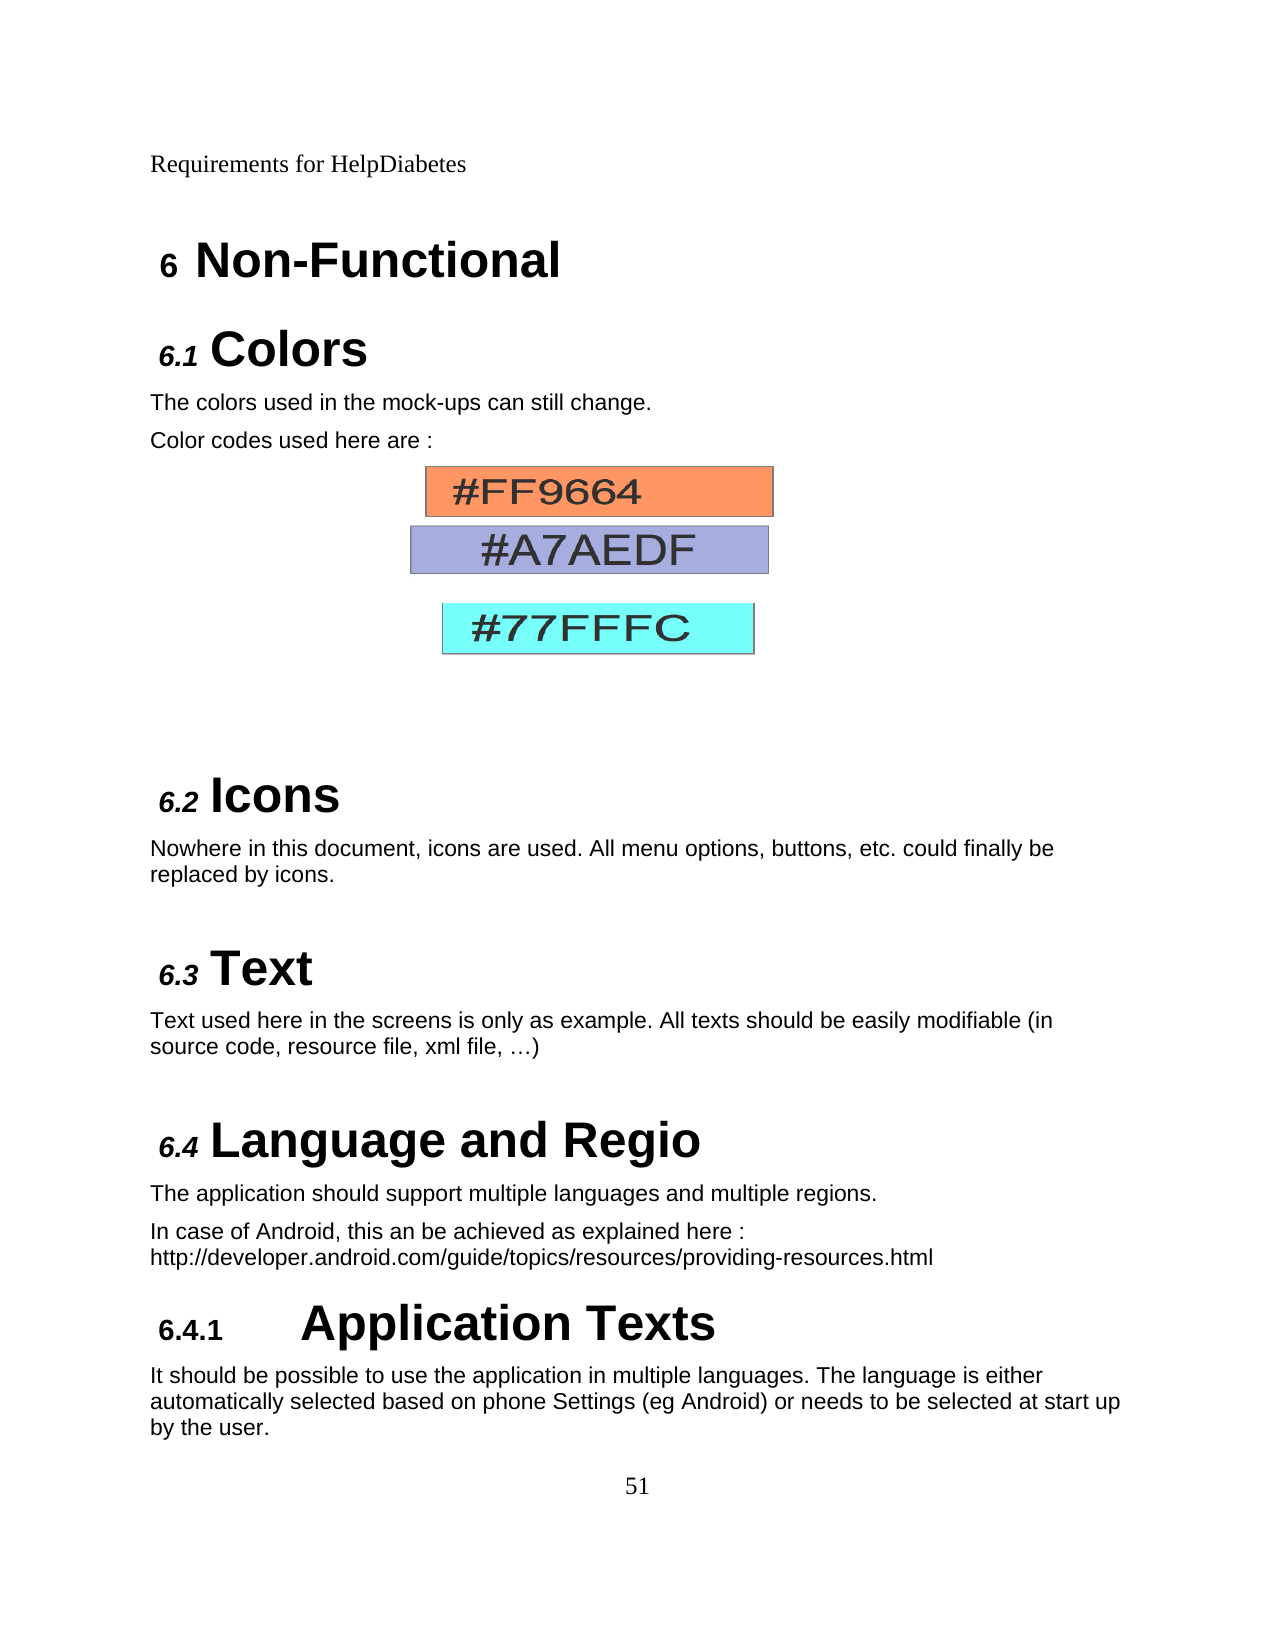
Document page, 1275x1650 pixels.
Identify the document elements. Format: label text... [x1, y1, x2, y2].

subtitle Language and Regio [150, 1112, 1125, 1168]
text The application should support multiple languages and multiple regions. [150, 1180, 1125, 1206]
text Nowhere in this document, icons are used. All menu options, buttons, etc. could finally be replaced by icons. [150, 836, 1125, 887]
subtitle Non-Functional [150, 232, 1125, 288]
subtitle Text [150, 940, 1125, 996]
subtitle Icons [150, 767, 1125, 823]
text Text used here in the screens is only as example. All texts should be easily modifiable (in source code, resource file, xml file, …) [150, 1008, 1125, 1059]
subtitle Application Texts [150, 1295, 1125, 1351]
text Color codes used here are : [150, 428, 1125, 453]
picture [372, 466, 893, 715]
text In case of Android, this an be achieved as explained here : http://developer.android.com/guide/topics/resources/providing-resources.html [150, 1218, 1125, 1270]
subtitle Colors [150, 321, 1125, 377]
text It should be possible to use the application in multiple languages. The language is either automatically selected based on phone Settings (eg Android) or needs to be selected at start up by the user. [150, 1363, 1125, 1440]
text The colors used in the mock-ups can still change. [150, 390, 1125, 415]
